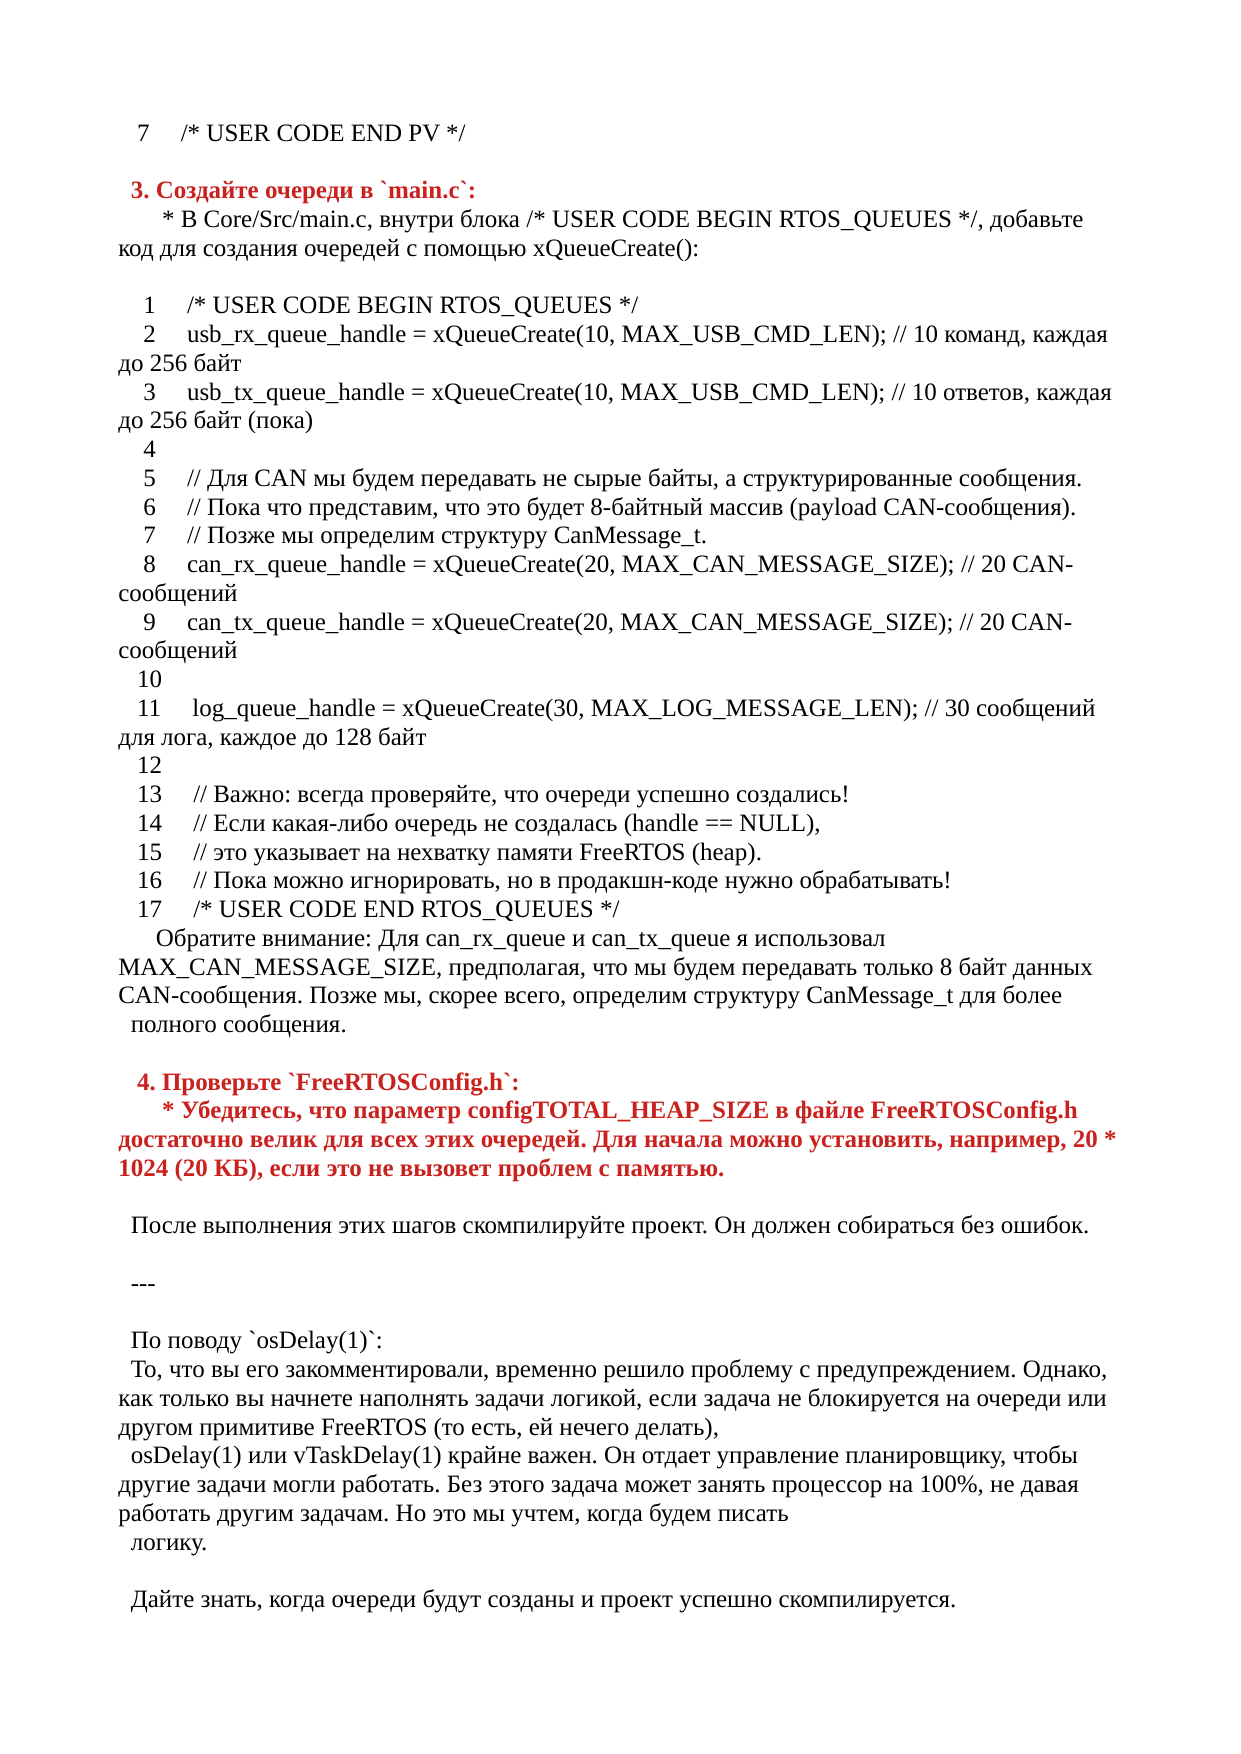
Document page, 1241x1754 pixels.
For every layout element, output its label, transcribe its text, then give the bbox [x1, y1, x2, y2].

text Дайте знать, когда очереди будут созданы и проект успешно скомпилируется. [118, 1584, 1122, 1613]
text 13 // Важно: всегда проверяйте, что очереди успешно создались! [118, 779, 1122, 808]
text 10 [118, 664, 1122, 693]
text 12 [118, 751, 1122, 779]
text 11 log_queue_handle = xQueueCreate(30, MAX_LOG_MESSAGE_LEN); // 30 сообщений для лога, каждое до 128 байт [118, 693, 1122, 751]
text 2 usb_rx_queue_handle = xQueueCreate(10, MAX_USB_CMD_LEN); // 10 команд, каждая до 256 байт [118, 319, 1122, 377]
text 4. Проверьте `FreeRTOSConfig.h`: [118, 1067, 1122, 1096]
text По поводу `osDelay(1)`: [118, 1326, 1122, 1354]
text логику. [118, 1527, 1122, 1556]
text 6 // Пока что представим, что это будет 8-байтный массив (payload CAN-сообщения). [118, 492, 1122, 521]
text После выполнения этих шагов скомпилируйте проект. Он должен собираться без ошибок. [118, 1211, 1122, 1239]
text То, что вы его закомментировали, временно решило проблему с предупреждением. Однако, как только вы начнете наполнять задачи логикой, если задача не блокируется на очереди или другом примитиве FreeRTOS (то есть, ей нечего делать), [118, 1354, 1122, 1441]
text * Убедитесь, что параметр configTOTAL_HEAP_SIZE в файле FreeRTOSConfig.h достаточно велик для всех этих очередей. Для начала можно установить, например, 20 * 1024 (20 КБ), если это не вызовет проблем с памятью. [118, 1096, 1122, 1182]
text 5 // Для CAN мы будем передавать не сырые байты, а структурированные сообщения. [118, 463, 1122, 492]
text 1 /* USER CODE BEGIN RTOS_QUEUES */ [118, 291, 1122, 319]
text 7 // Позже мы определим структуру CanMessage_t. [118, 521, 1122, 549]
text 8 can_rx_queue_handle = xQueueCreate(20, MAX_CAN_MESSAGE_SIZE); // 20 CAN-сообщений [118, 549, 1122, 607]
text 7 /* USER CODE END PV */ [118, 118, 1122, 147]
text 3. Создайте очереди в `main.c`: [118, 176, 1122, 204]
text 17 /* USER CODE END RTOS_QUEUES */ [118, 894, 1122, 923]
text --- [118, 1268, 1122, 1297]
text Обратите внимание: Для can_rx_queue и can_tx_queue я использовал MAX_CAN_MESSAGE_SIZE, предполагая, что мы будем передавать только 8 байт данных CAN-сообщения. Позже мы, скорее всего, определим структуру CanMessage_t для более [118, 923, 1122, 1009]
text * В Core/Src/main.c, внутри блока /* USER CODE BEGIN RTOS_QUEUES */, добавьте код для создания очередей с помощью xQueueCreate(): [118, 204, 1122, 262]
text полного сообщения. [118, 1009, 1122, 1038]
text 14 // Если какая-либо очередь не создалась (handle == NULL), [118, 808, 1122, 837]
text 15 // это указывает на нехватку памяти FreeRTOS (heap). [118, 837, 1122, 866]
text 4 [118, 434, 1122, 463]
text 16 // Пока можно игнорировать, но в продакшн-коде нужно обрабатывать! [118, 866, 1122, 894]
text osDelay(1) или vTaskDelay(1) крайне важен. Он отдает управление планировщику, чтобы другие задачи могли работать. Без этого задача может занять процессор на 100%, не давая работать другим задачам. Но это мы учтем, когда будем писать [118, 1441, 1122, 1527]
text 3 usb_tx_queue_handle = xQueueCreate(10, MAX_USB_CMD_LEN); // 10 ответов, каждая до 256 байт (пока) [118, 377, 1122, 434]
text 9 can_tx_queue_handle = xQueueCreate(20, MAX_CAN_MESSAGE_SIZE); // 20 CAN-сообщений [118, 607, 1122, 664]
